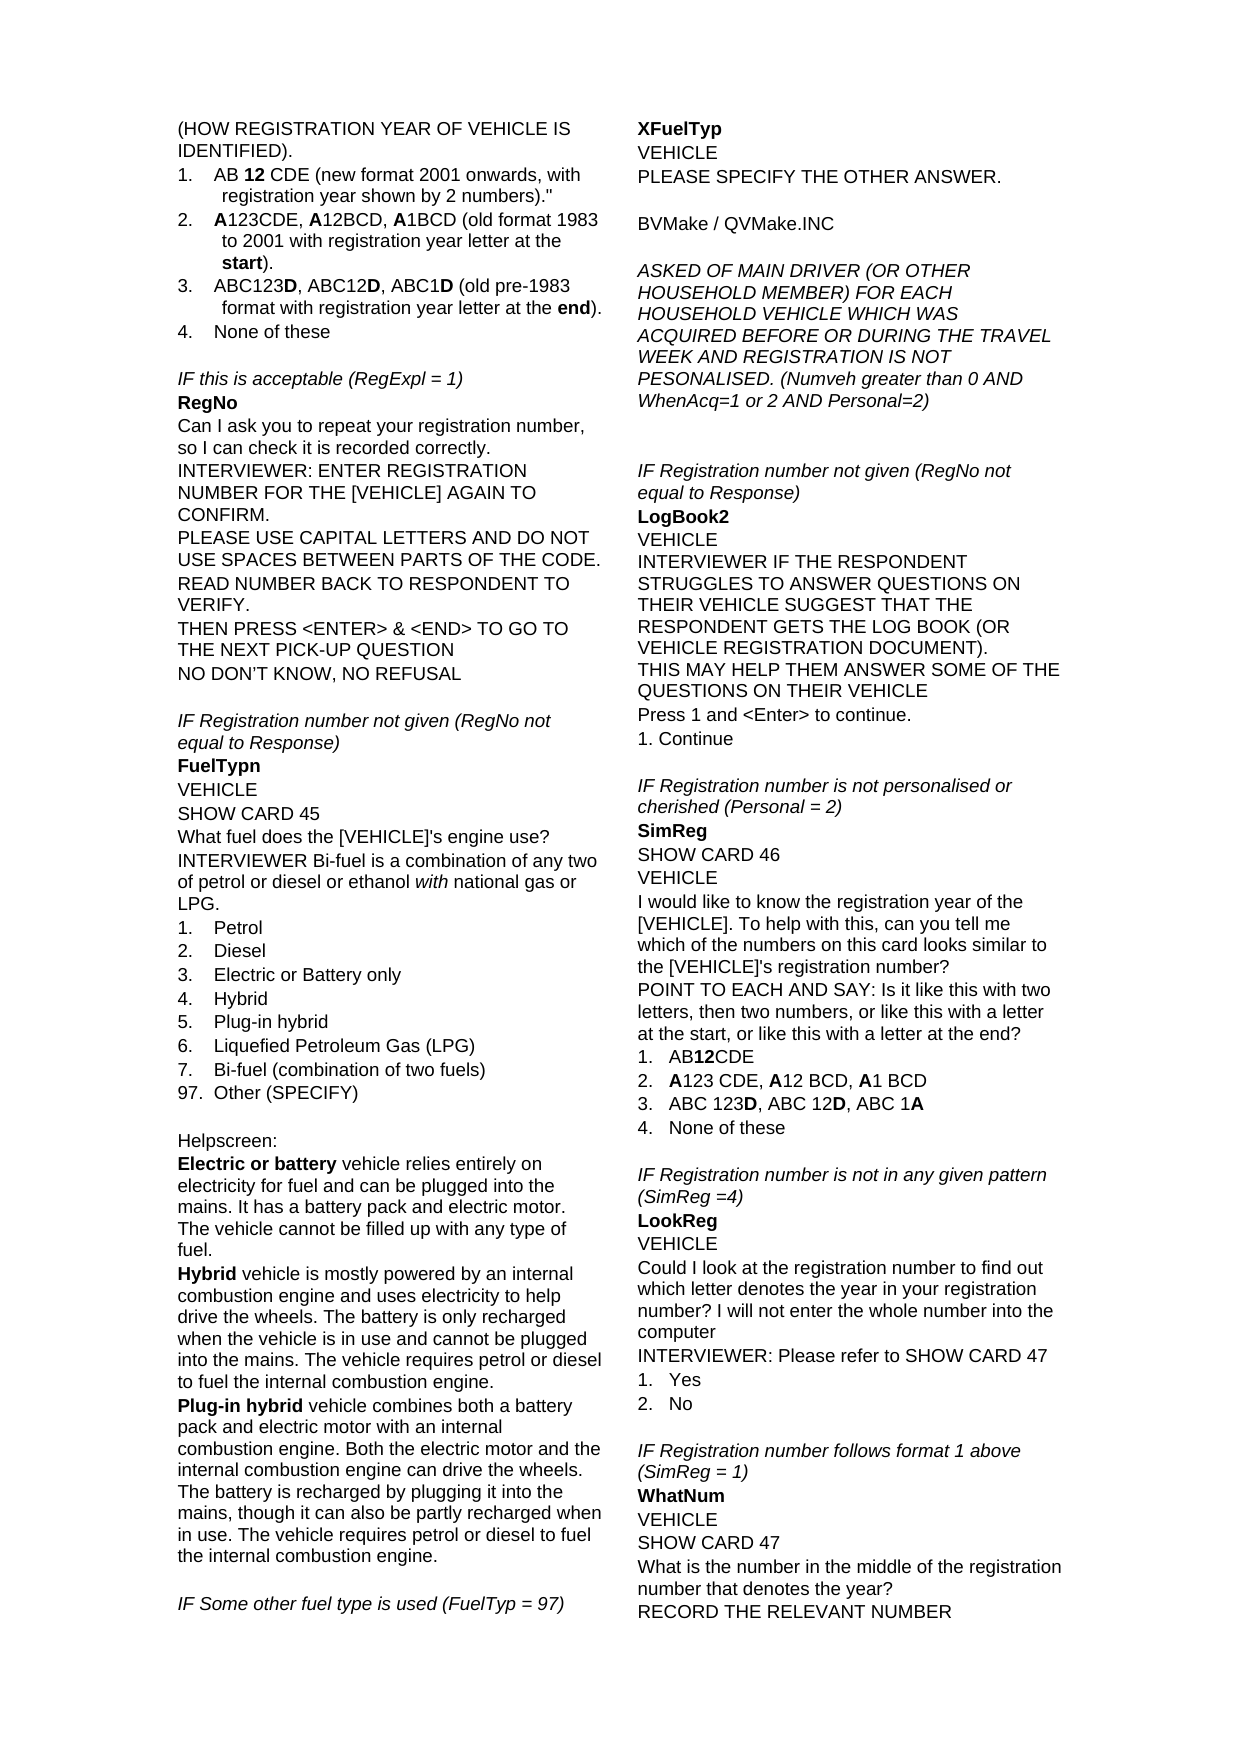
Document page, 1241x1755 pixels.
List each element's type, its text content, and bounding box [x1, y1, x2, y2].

text IF Some other fuel type is used (FuelTyp = 97) [177, 1593, 603, 1614]
text What is the number in the middle of the registration number that denotes the year? [637, 1556, 1063, 1599]
text 3. ABC 123D, ABC 12D, ABC 1A [637, 1093, 1063, 1115]
text RegNo [177, 391, 603, 413]
text 5. Plug-in hybrid [177, 1011, 603, 1033]
text SHOW CARD 47 [637, 1532, 1063, 1554]
text FuelTypn [177, 755, 603, 777]
text What fuel does the [VEHICLE]'s engine use? [177, 826, 603, 848]
text XFuelTyp [637, 118, 1063, 140]
text Helpscreen: [177, 1129, 603, 1151]
text 2. A123 CDE, A12 BCD, A1 BCD [637, 1069, 1063, 1091]
text IF Registration number is not in any given pattern (SimReg =4) [637, 1164, 1063, 1207]
text 4. Hybrid [177, 987, 603, 1009]
text 1. Yes [637, 1369, 1063, 1390]
text (HOW REGISTRATION YEAR OF VEHICLE IS IDENTIFIED). [177, 118, 603, 161]
text LookReg [637, 1209, 1063, 1231]
text 1. AB12CDE [637, 1046, 1063, 1067]
text 1. Petrol [177, 917, 603, 938]
text 97. Other (SPECIFY) [177, 1082, 603, 1104]
text INTERVIEWER: ENTER REGISTRATION NUMBER FOR THE [VEHICLE] AGAIN TO CONFIRM. [177, 460, 603, 525]
text 1. AB 12 CDE (new format 2001 onwards, with registration year shown by 2 numbers)." [177, 163, 603, 206]
text 3. Electric or Battery only [177, 964, 603, 985]
text IF Registration number is not personalised or cherished (Personal = 2) [637, 775, 1063, 818]
text SHOW CARD 46 [637, 843, 1063, 865]
text THIS MAY HELP THEM ANSWER SOME OF THE QUESTIONS ON THEIR VEHICLE [637, 658, 1063, 702]
text Plug-in hybrid vehicle combines both a battery pack and electric motor with an internal combustion engine. Both the electric motor and the internal combustion engine can drive the wheels. The battery is recharged by plugging it into the mains, though it can also be partly recharged when in use. The vehicle requires petrol or diesel to fuel the internal combustion engine. [177, 1394, 603, 1567]
text IF Registration number follows format 1 above (SimReg = 1) [637, 1439, 1063, 1483]
text Press 1 and <Enter> to continue. [637, 704, 1063, 725]
text VEHICLE [177, 779, 603, 800]
text 2. No [637, 1392, 1063, 1414]
text NO DON’T KNOW, NO REFUSAL [177, 663, 603, 684]
text WhatNum [637, 1485, 1063, 1506]
text READ NUMBER BACK TO RESPONDENT TO VERIFY. [177, 572, 603, 615]
text VEHICLE [637, 1508, 1063, 1530]
text 2. A123CDE, A12BCD, A1BCD (old format 1983 to 2001 with registration year letter at the start). [177, 208, 603, 273]
text VEHICLE [637, 529, 1063, 551]
text PLEASE SPECIFY THE OTHER ANSWER. [637, 165, 1063, 187]
text VEHICLE [637, 867, 1063, 889]
text PLEASE USE CAPITAL LETTERS AND DO NOT USE SPACES BETWEEN PARTS OF THE CODE. [177, 527, 603, 570]
text IF Registration number not given (RegNo not equal to Response) [177, 710, 603, 753]
text VEHICLE [637, 1233, 1063, 1254]
text 3. ABC123D, ABC12D, ABC1D (old pre-1983 format with registration year letter at the end). [177, 275, 603, 318]
text POINT TO EACH AND SAY: Is it like this with two letters, then two numbers, or like this with a letter at the start, or like this with a letter at the end? [637, 979, 1063, 1044]
text THEN PRESS <ENTER> & <END> TO GO TO THE NEXT PICK-UP QUESTION [177, 617, 603, 661]
text ASKED OF MAIN DRIVER (OR OTHER HOUSEHOLD MEMBER) FOR EACH HOUSEHOLD VEHICLE WHICH WAS ACQUIRED BEFORE OR DURING THE TRAVEL WEEK AND REGISTRATION IS NOT PESONALISED. (Numveh greater than 0 AND WhenAcq=1 or 2 AND Personal=2) [637, 260, 1063, 411]
text LogBook2 [637, 506, 1063, 527]
text Electric or battery vehicle relies entirely on electricity for fuel and can be plugged into the mains. It has a battery pack and electric motor. The vehicle cannot be filled up with any type of fuel. [177, 1153, 603, 1261]
text Could I look at the registration number to find out which letter denotes the year in your registration number? I will not enter the whole number into the computer [637, 1257, 1063, 1343]
text RECORD THE RELEVANT NUMBER [637, 1601, 1063, 1622]
text IF Registration number not given (RegNo not equal to Response) [637, 460, 1063, 503]
text IF this is acceptable (RegExpl = 1) [177, 368, 603, 389]
text 6. Liquefied Petroleum Gas (LPG) [177, 1035, 603, 1056]
text Hybrid vehicle is mostly powered by an internal combustion engine and uses electricity to help drive the wheels. The battery is only recharged when the vehicle is in use and cannot be plugged into the mains. The vehicle requires petrol or diesel to fuel the internal combustion engine. [177, 1263, 603, 1392]
text INTERVIEWER Bi-fuel is a combination of any two of petrol or diesel or ethanol with national gas or LPG. [177, 850, 603, 914]
text 1. Continue [637, 727, 1063, 749]
text 7. Bi-fuel (combination of two fuels) [177, 1058, 603, 1080]
text INTERVIEWER IF THE RESPONDENT STRUGGLES TO ANSWER QUESTIONS ON THEIR VEHICLE SUGGEST THAT THE RESPONDENT GETS THE LOG BOOK (OR VEHICLE REGISTRATION DOCUMENT). [637, 551, 1063, 658]
text 4. None of these [637, 1117, 1063, 1138]
text INTERVIEWER: Please refer to SHOW CARD 47 [637, 1345, 1063, 1367]
text BVMake / QVMake.INC [637, 213, 1063, 234]
text VEHICLE [637, 142, 1063, 163]
text 4. None of these [177, 321, 603, 342]
text I would like to know the registration year of the [VEHICLE]. To help with this, can you tell me which of the numbers on this card looks similar to the [VEHICLE]'s registration number? [637, 891, 1063, 977]
text SimReg [637, 820, 1063, 841]
text SHOW CARD 45 [177, 802, 603, 824]
text Can I ask you to repeat your registration number, so I can check it is recorded correctly. [177, 415, 603, 458]
text 2. Diesel [177, 940, 603, 962]
